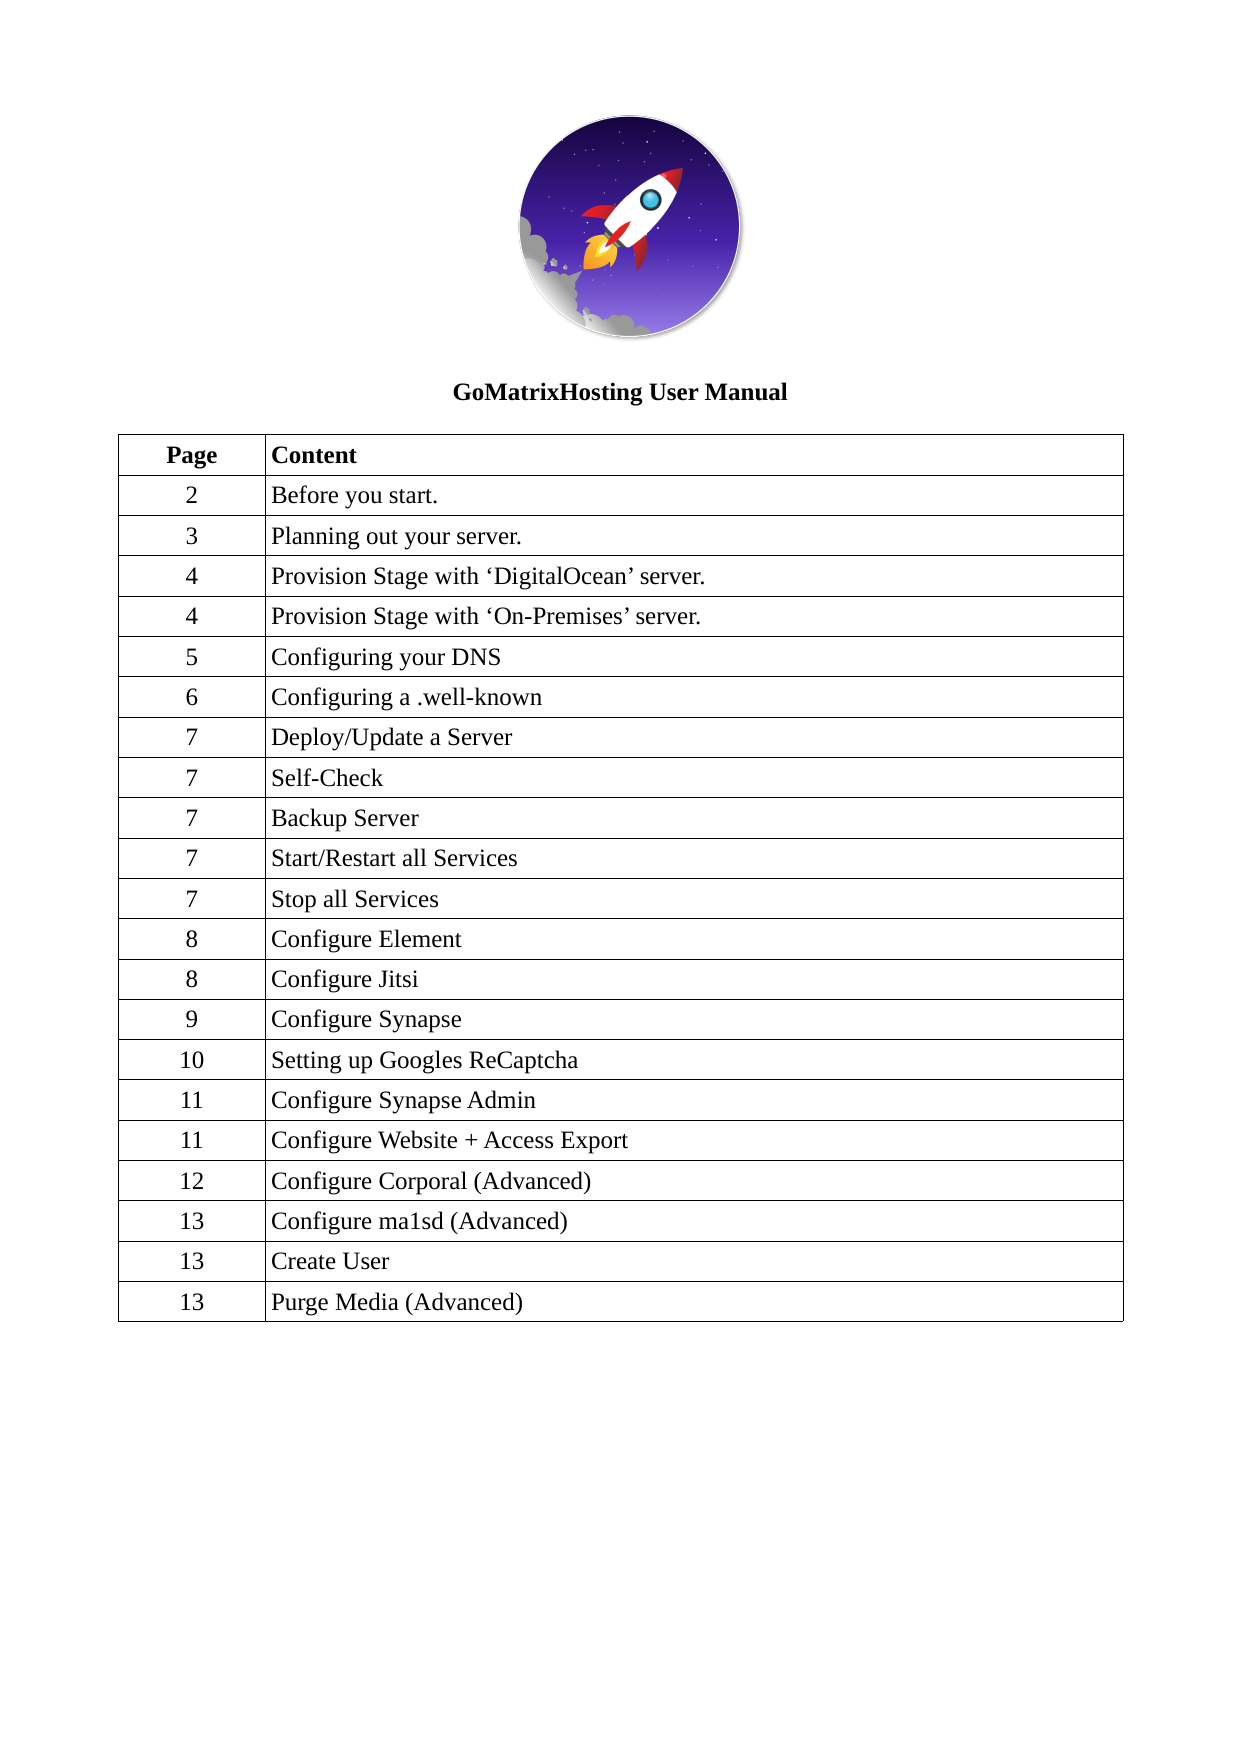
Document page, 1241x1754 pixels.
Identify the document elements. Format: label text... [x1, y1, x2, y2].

table_cell 6 [119, 677, 265, 717]
table_cell 11 [119, 1080, 265, 1120]
table_cell Configure Synapse Admin [266, 1080, 1123, 1120]
table_cell Provision Stage with ‘DigitalOcean’ server. [266, 556, 1123, 596]
table_cell Configuring a .well-known [266, 677, 1123, 717]
table_cell Configure Element [266, 919, 1123, 958]
text GoMatrixHosting User Manual [118, 377, 1122, 406]
table_cell Configure Website + Access Export [266, 1121, 1123, 1160]
table_cell Configure Synapse [266, 1000, 1123, 1039]
table_cell 7 [119, 879, 265, 918]
table_cell Self-Check [266, 758, 1123, 797]
table_cell 10 [119, 1040, 265, 1079]
table_cell Before you start. [266, 476, 1123, 515]
table_cell Planning out your server. [266, 516, 1123, 555]
table_cell 3 [119, 516, 265, 555]
table_cell Deploy/Update a Server [266, 718, 1123, 757]
table_cell 4 [119, 597, 265, 636]
table_cell Backup Server [266, 798, 1123, 837]
table_cell 5 [119, 637, 265, 676]
table_header Page [119, 435, 265, 475]
table_cell Configuring your DNS [266, 637, 1123, 676]
table_cell 11 [119, 1121, 265, 1160]
table_cell Configure Corporal (Advanced) [266, 1161, 1123, 1200]
table_cell 13 [119, 1201, 265, 1241]
table_header Content [266, 435, 1123, 475]
table_cell Start/Restart all Services [266, 839, 1123, 878]
table_cell 8 [119, 960, 265, 999]
table_cell 12 [119, 1161, 265, 1200]
table_cell 7 [119, 798, 265, 837]
table_cell 2 [119, 476, 265, 515]
table_cell Configure Jitsi [266, 960, 1123, 999]
table_cell Configure ma1sd (Advanced) [266, 1201, 1123, 1241]
picture [507, 112, 748, 344]
table_cell 4 [119, 556, 265, 596]
table_cell 8 [119, 919, 265, 958]
table_cell Setting up Googles ReCaptcha [266, 1040, 1123, 1079]
table_cell Create User [266, 1242, 1123, 1281]
table_cell 13 [119, 1242, 265, 1281]
table_cell Stop all Services [266, 879, 1123, 918]
table_cell 7 [119, 718, 265, 757]
table_cell Provision Stage with ‘On-Premises’ server. [266, 597, 1123, 636]
table_cell Purge Media (Advanced) [266, 1282, 1123, 1321]
table_cell 7 [119, 839, 265, 878]
table_cell 7 [119, 758, 265, 797]
table_cell 9 [119, 1000, 265, 1039]
table_cell 13 [119, 1282, 265, 1321]
